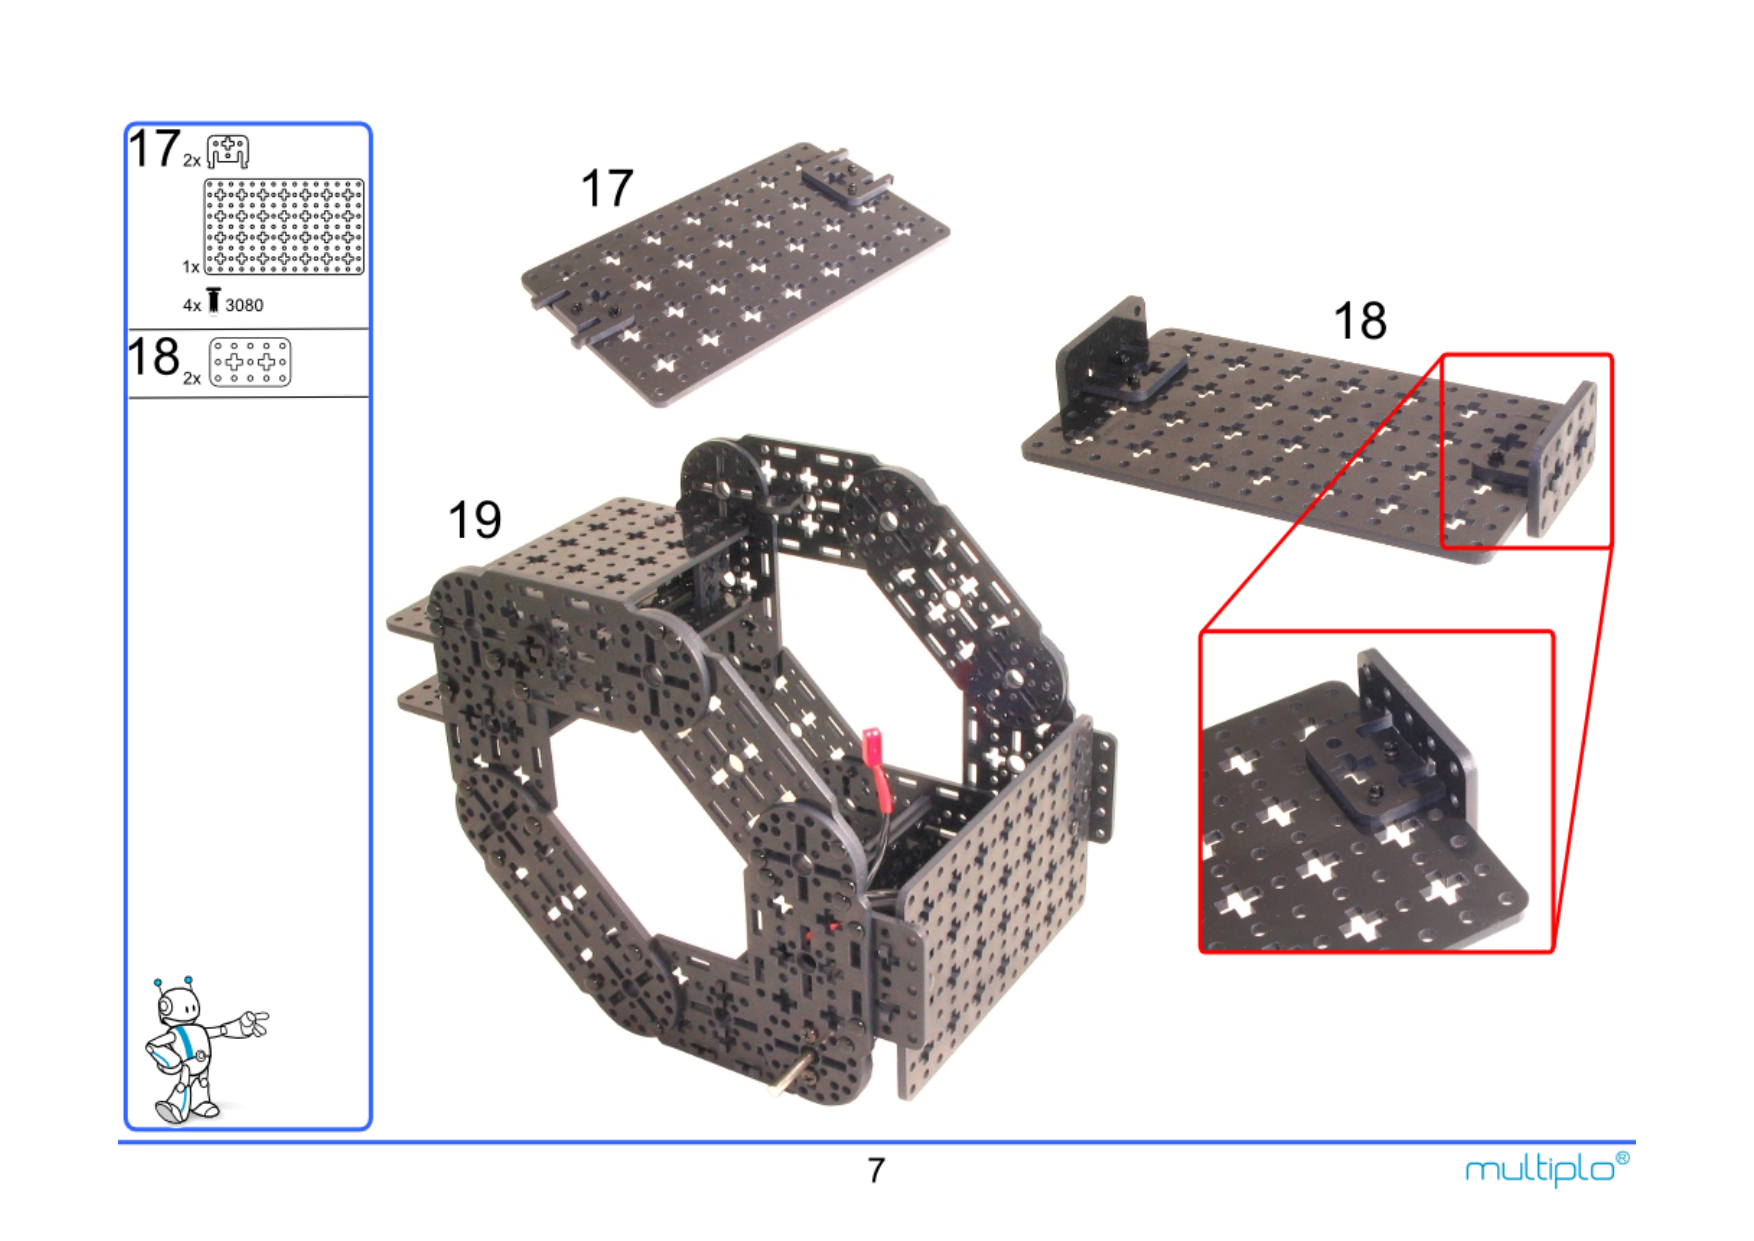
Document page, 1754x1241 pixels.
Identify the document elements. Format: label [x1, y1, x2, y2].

picture [118, 118, 1636, 1192]
